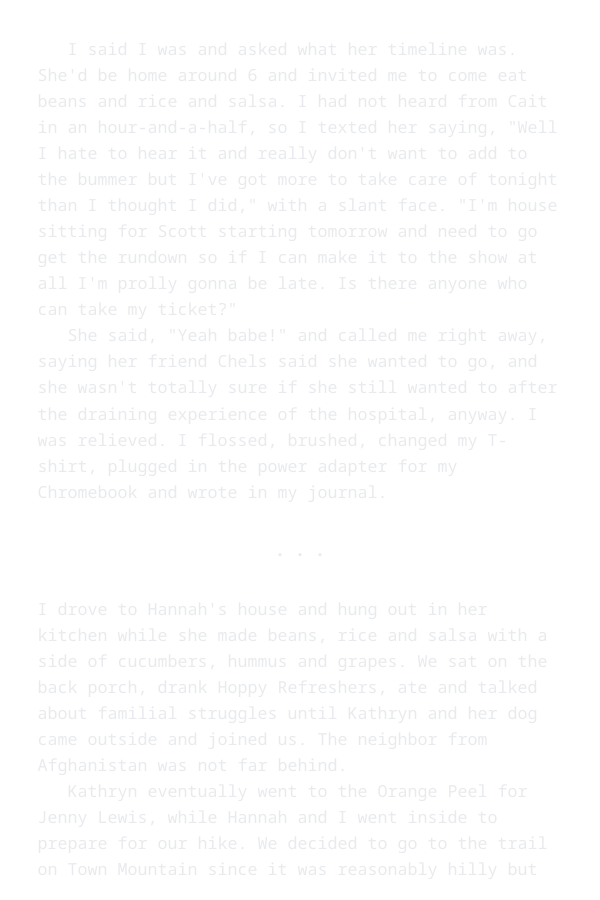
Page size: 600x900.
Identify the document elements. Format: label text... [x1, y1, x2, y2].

text Kathryn eventually went to the Orange Peel for Jenny Lewis, while Hannah and I went inside to prepare for our hike. We decided to go to the trail on Town Mountain since it was reasonably hilly but [37, 780, 562, 881]
text She said, "Yeah babe!" and called me right away, saying her friend Chels said she wanted to go, and she wasn't totally sure if she still wanted to after the draining experience of the hospital, anyway. I was relieved. I flossed, brushed, changed my T-shirt, plugged in the power adapter for my Chromebook and wrote in my journal. [37, 324, 562, 503]
text I said I was and asked what her timeline was. She'd be home around 6 and invited me to come eat beans and rice and salsa. I had not heard from Cait in an hour-and-a-half, so I texted her saying, "Well I hate to hear it and really don't want to add to the bummer but I've got more to take care of tonight than I thought I did," with a slant face. "I'm house sitting for Scott starting tomorrow and need to go get the rundown so if I can make it to the show at all I'm prolly gonna be late. Is there anyone who can take my ticket?" [37, 37, 562, 321]
text I drove to Hannah's house and hung out in her kitchen while she made beans, rice and salsa with a side of cucumbers, hummus and grapes. We sat on the back porch, drank Hoppy Refreshers, ate and talked about familial struggles until Kathryn and her dog came outside and joined us. The neighbor from Afghanistan was not far behind. [37, 597, 562, 776]
text . . . [37, 539, 562, 562]
